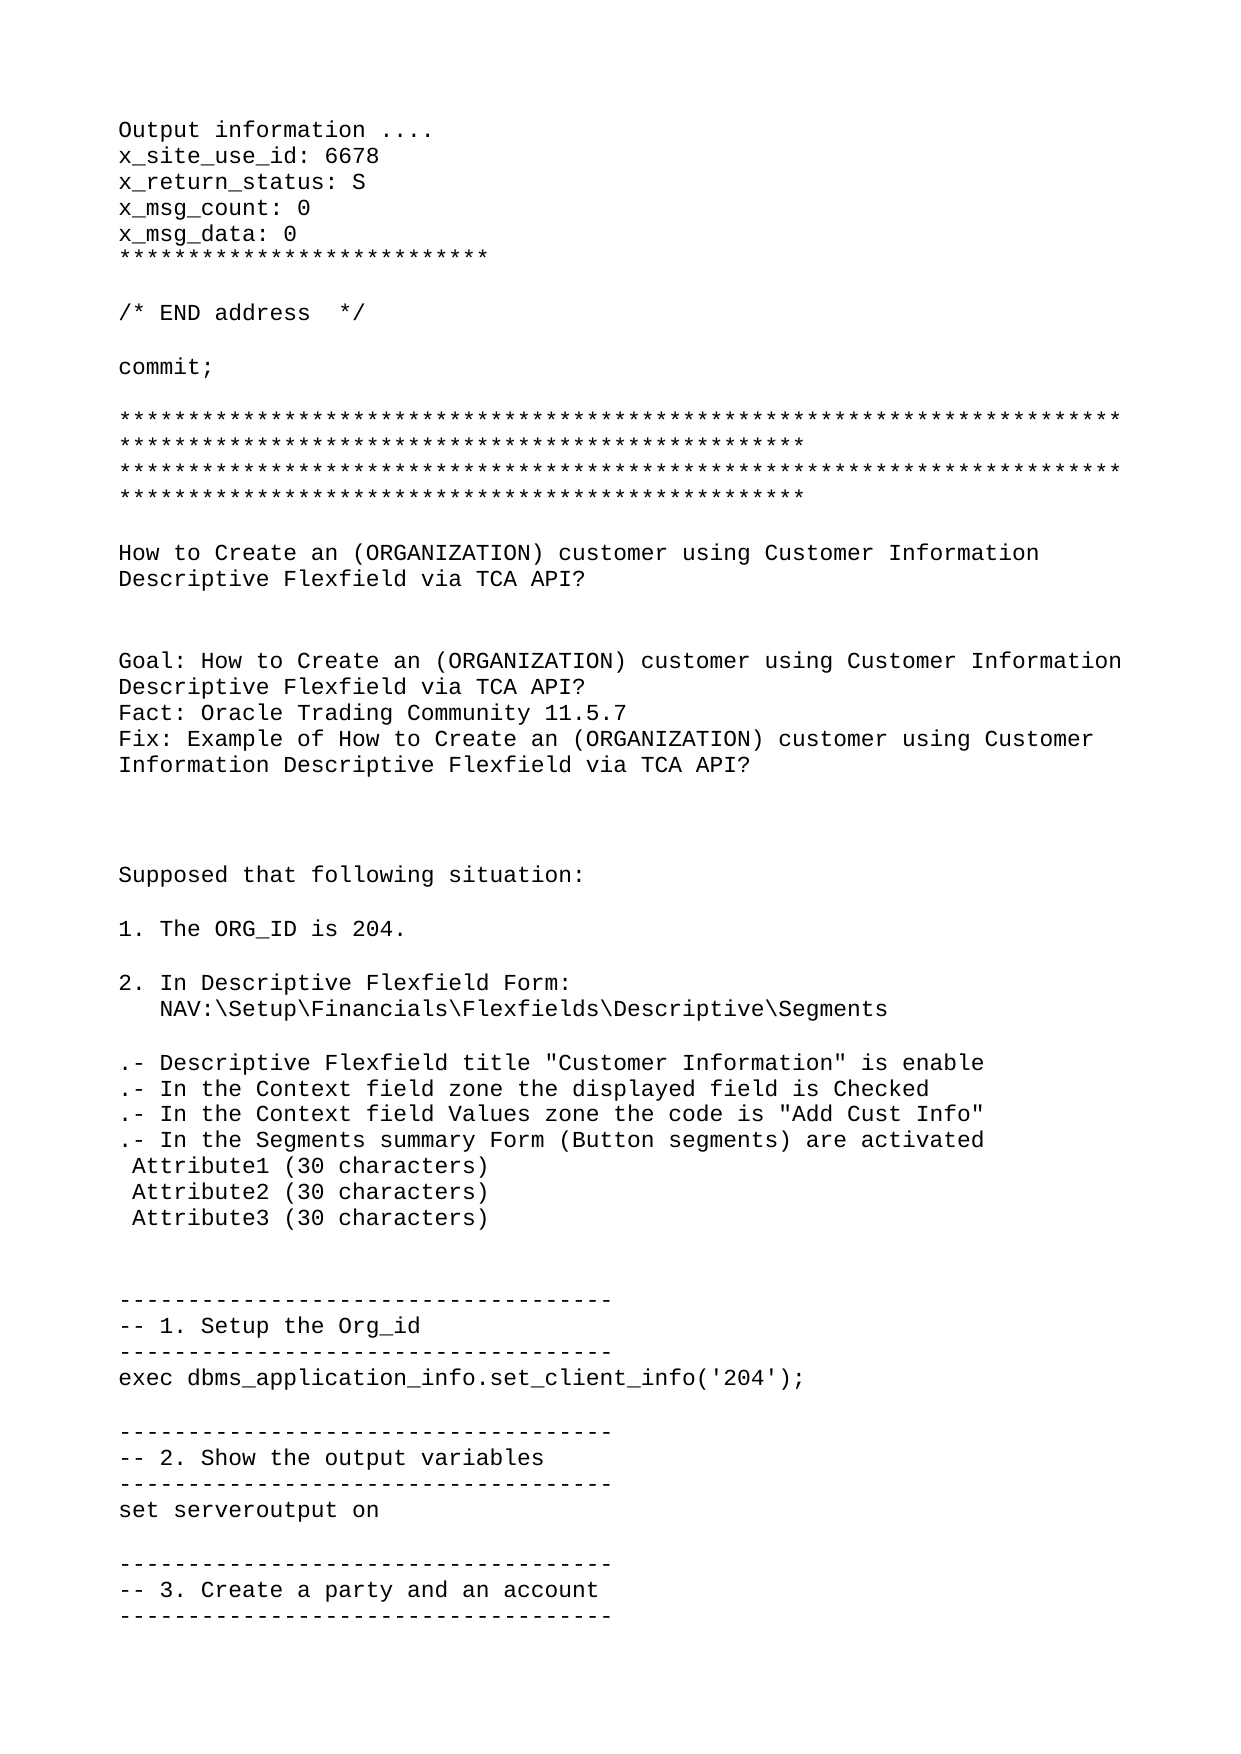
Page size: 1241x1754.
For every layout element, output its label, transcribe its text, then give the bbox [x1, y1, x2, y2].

text Supposed that following situation: [118, 863, 1122, 889]
text -- 3. Create a party and an account [118, 1578, 1122, 1604]
text .- In the Context field Values zone the code is "Add Cust Info" [118, 1103, 1122, 1129]
text NAV:\Setup\Financials\Flexfields\Descriptive\Segments [118, 997, 1122, 1023]
text ------------------------------------ [118, 1604, 1122, 1630]
text ------------------------------------ [118, 1472, 1122, 1498]
text commit; [118, 356, 1122, 382]
text Output information .... [118, 118, 1122, 144]
text .- In the Segments summary Form (Button segments) are activated [118, 1129, 1122, 1155]
text ------------------------------------ [118, 1340, 1122, 1366]
text x_site_use_id: 6678 [118, 144, 1122, 170]
text How to Create an (ORGANIZATION) customer using Customer Information Descriptive Flexfield via TCA API? [118, 541, 1122, 593]
text ------------------------------------ [118, 1420, 1122, 1446]
text Attribute1 (30 characters) [118, 1155, 1122, 1181]
text -- 2. Show the output variables [118, 1446, 1122, 1472]
text -- 1. Setup the Org_id [118, 1314, 1122, 1340]
text set serveroutput on [118, 1498, 1122, 1524]
text /* END address */ [118, 302, 1122, 328]
text *************************************************************************************************************************** [118, 410, 1122, 462]
text Fix: Example of How to Create an (ORGANIZATION) customer using Customer Information Descriptive Flexfield via TCA API? [118, 727, 1122, 779]
text Fact: Oracle Trading Community 11.5.7 [118, 701, 1122, 727]
text ------------------------------------ [118, 1288, 1122, 1314]
text Attribute3 (30 characters) [118, 1207, 1122, 1232]
text *************************************************************************************************************************** [118, 462, 1122, 513]
text 2. In Descriptive Flexfield Form: [118, 971, 1122, 997]
text Goal: How to Create an (ORGANIZATION) customer using Customer Information Descriptive Flexfield via TCA API? [118, 649, 1122, 701]
text Attribute2 (30 characters) [118, 1181, 1122, 1207]
text 1. The ORG_ID is 204. [118, 917, 1122, 943]
text ------------------------------------ [118, 1552, 1122, 1578]
text *************************** [118, 248, 1122, 274]
text exec dbms_application_info.set_client_info('204'); [118, 1366, 1122, 1392]
text x_msg_count: 0 [118, 196, 1122, 222]
text x_msg_data: 0 [118, 222, 1122, 248]
text x_return_status: S [118, 170, 1122, 196]
text .- In the Context field zone the displayed field is Checked [118, 1077, 1122, 1103]
text .- Descriptive Flexfield title "Customer Information" is enable [118, 1051, 1122, 1077]
